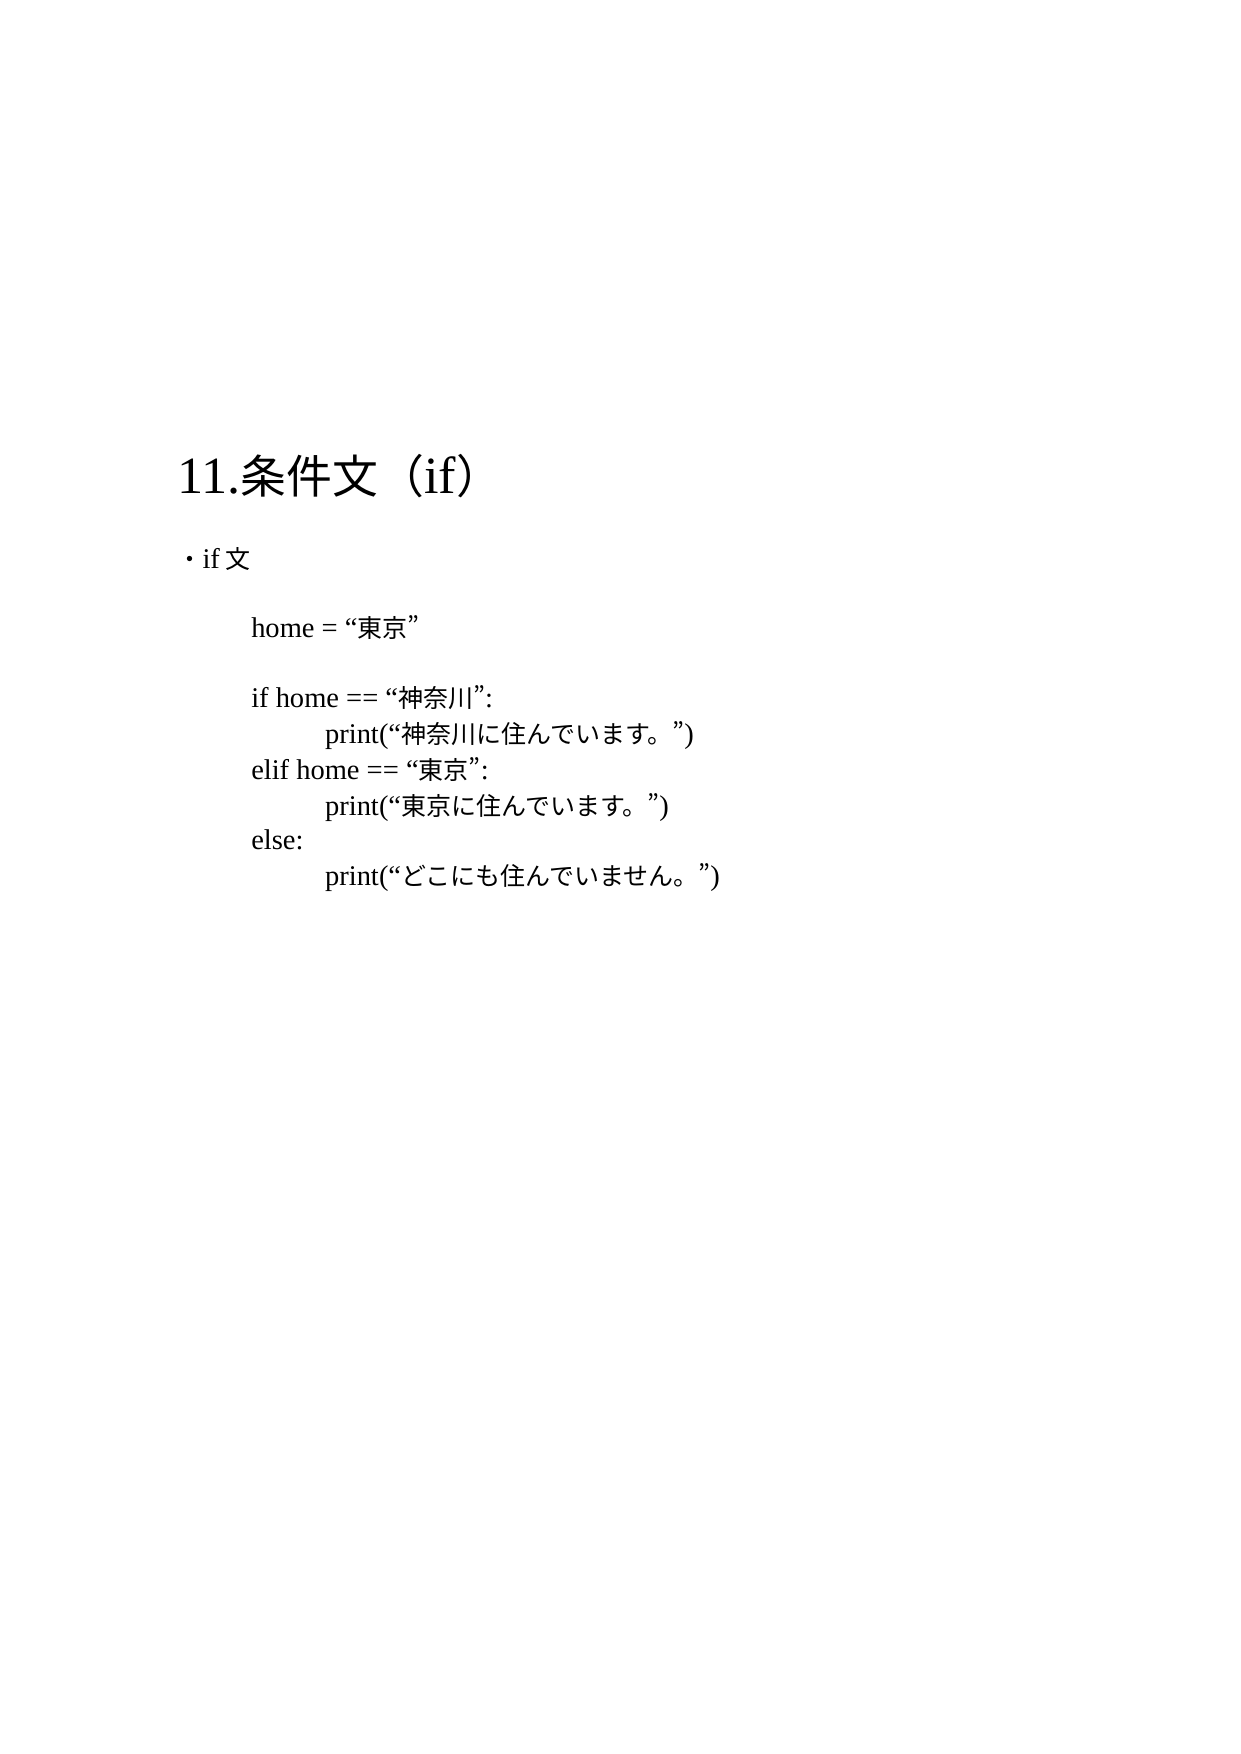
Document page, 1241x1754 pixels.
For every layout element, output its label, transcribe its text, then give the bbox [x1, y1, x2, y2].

text print(“神奈川に住んでいます。”) [177, 714, 1063, 751]
text print(“東京に住んでいます。”) [177, 787, 1063, 823]
text elif home == “東京”: [177, 751, 1063, 787]
text print(“どこにも住んでいません。”) [177, 856, 1063, 892]
text if home == “神奈川”: [177, 678, 1063, 714]
text 11.条件文（if） [177, 441, 1063, 507]
text ・if文 [177, 540, 1063, 576]
text home = “東京” [177, 609, 1063, 645]
text else: [177, 823, 1063, 856]
